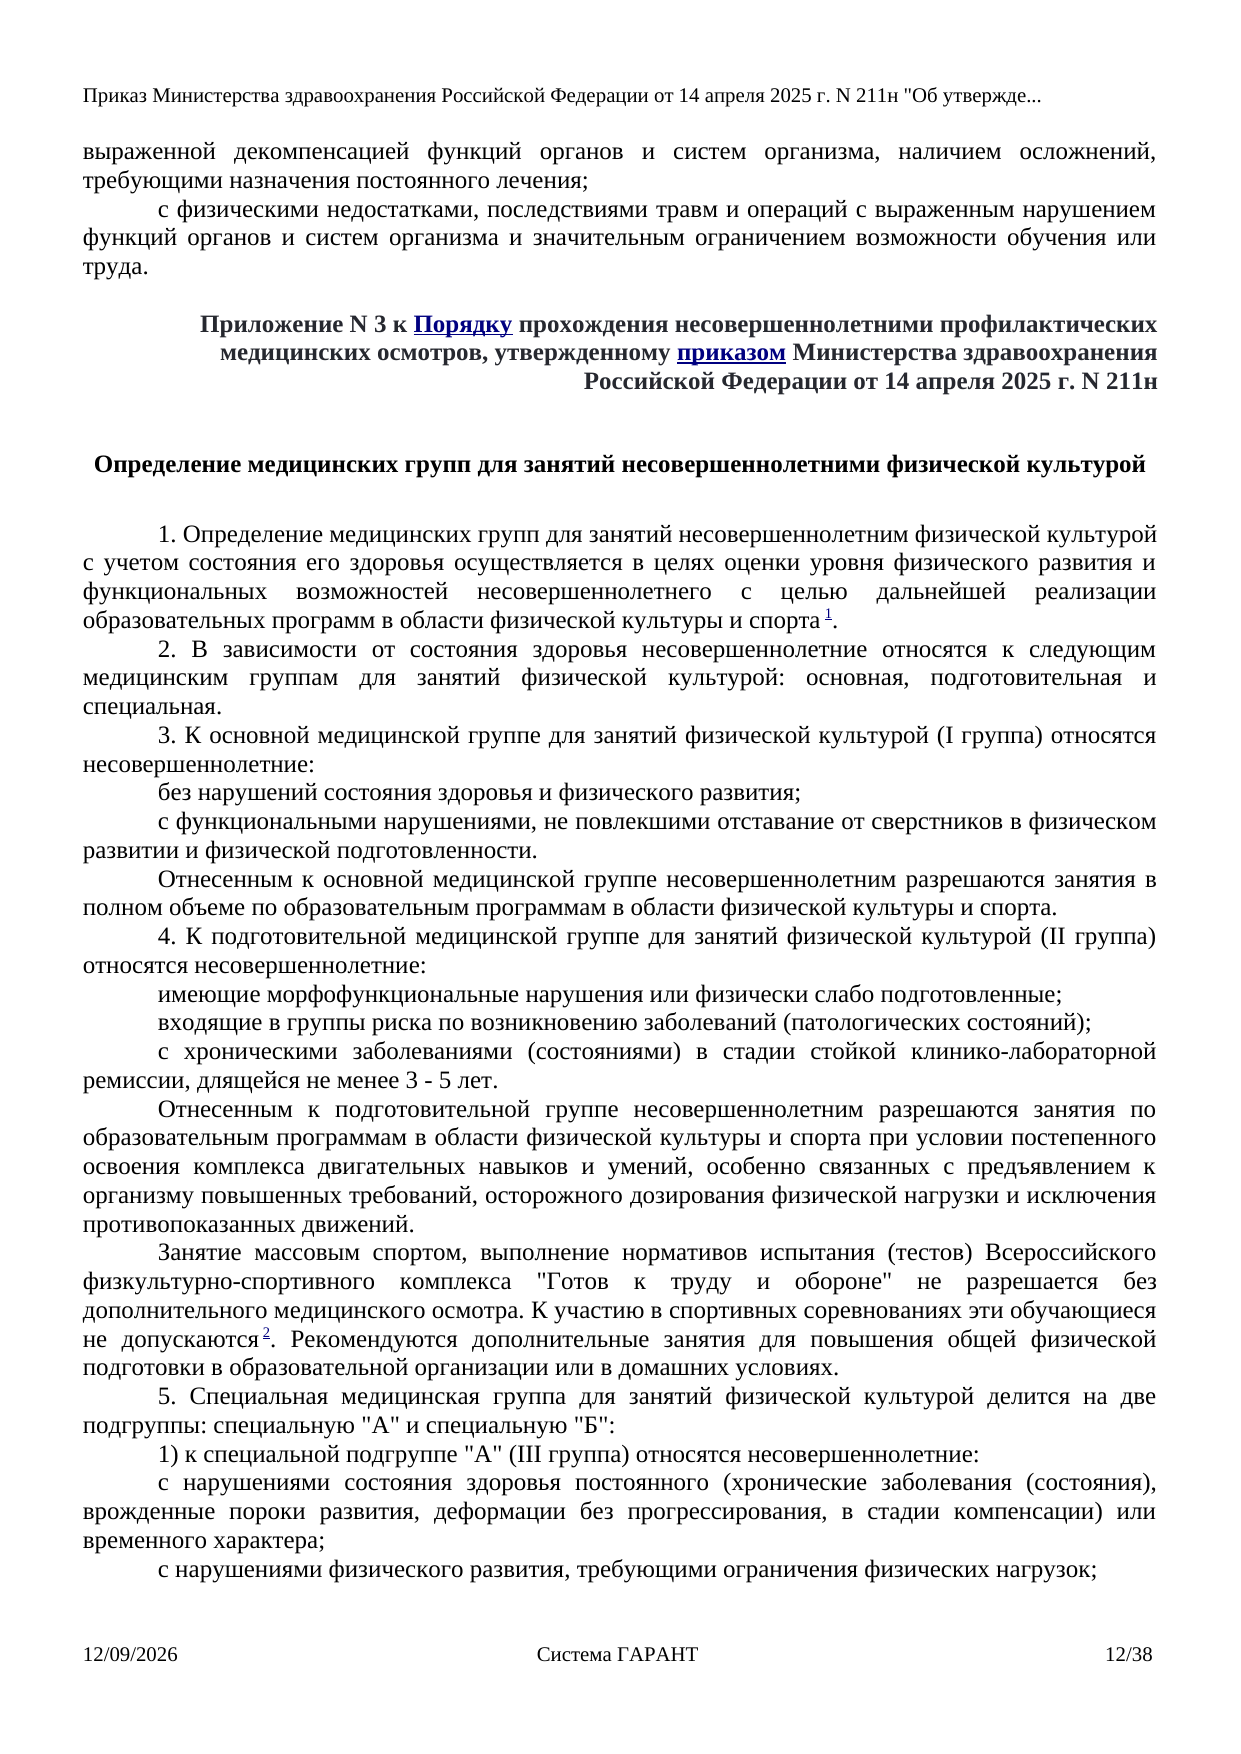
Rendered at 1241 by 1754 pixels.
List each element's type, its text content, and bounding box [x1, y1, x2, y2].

text с хроническими заболеваниями (состояниями) в стадии стойкой клинико-лабораторной ремиссии, длящейся не менее 3 - 5 лет. [83, 1036, 1157, 1094]
text Отнесенным к основной медицинской группе несовершеннолетним разрешаются занятия в полном объеме по образовательным программам в области физической культуры и спорта. [83, 864, 1157, 921]
text 1) к специальной подгруппе "А" (III группа) относятся несовершеннолетние: [83, 1439, 1157, 1467]
text 4. К подготовительной медицинской группе для занятий физической культурой (II группа) относятся несовершеннолетние: [83, 921, 1157, 979]
text Приложение N 3 к Порядку прохождения несовершеннолетними профилактических медицинских осмотров, утвержденному приказом Министерства здравоохранения Российской Федерации от 14 апреля 2025 г. N 211н [83, 309, 1157, 395]
text с нарушениями физического развития, требующими ограничения физических нагрузок; [83, 1554, 1157, 1582]
text выраженной декомпенсацией функций органов и систем организма, наличием осложнений, требующими назначения постоянного лечения; [83, 136, 1157, 194]
text с функциональными нарушениями, не повлекшими отставание от сверстников в физическом развитии и физической подготовленности. [83, 806, 1157, 864]
text с нарушениями состояния здоровья постоянного (хронические заболевания (состояния), врожденные пороки развития, деформации без прогрессирования, в стадии компенсации) или временного характера; [83, 1467, 1157, 1554]
text Занятие массовым спортом, выполнение нормативов испытания (тестов) Всероссийского физкультурно-спортивного комплекса "Готов к труду и обороне" не разрешается без дополнительного медицинского осмотра. К участию в спортивных соревнованиях эти обучающиеся не допускаются 2. Рекомендуются дополнительные занятия для повышения общей физической подготовки в образовательной организации или в домашних условиях. [83, 1237, 1157, 1381]
subtitle Определение медицинских групп для занятий несовершеннолетними физической культурой [83, 449, 1157, 477]
text 1. Определение медицинских групп для занятий несовершеннолетним физической культурой с учетом состояния его здоровья осуществляется в целях оценки уровня физического развития и функциональных возможностей несовершеннолетнего с целью дальнейшей реализации образовательных программ в области физической культуры и спорта 1. [83, 519, 1157, 634]
text входящие в группы риска по возникновению заболеваний (патологических состояний); [83, 1007, 1157, 1036]
text Отнесенным к подготовительной группе несовершеннолетним разрешаются занятия по образовательным программам в области физической культуры и спорта при условии постепенного освоения комплекса двигательных навыков и умений, особенно связанных с предъявлением к организму повышенных требований, осторожного дозирования физической нагрузки и исключения противопоказанных движений. [83, 1094, 1157, 1237]
text 5. Специальная медицинская группа для занятий физической культурой делится на две подгруппы: специальную "А" и специальную "Б": [83, 1381, 1157, 1439]
text без нарушений состояния здоровья и физического развития; [83, 777, 1157, 806]
text 2. В зависимости от состояния здоровья несовершеннолетние относятся к следующим медицинским группам для занятий физической культурой: основная, подготовительная и специальная. [83, 634, 1157, 720]
text 3. К основной медицинской группе для занятий физической культурой (I группа) относятся несовершеннолетние: [83, 720, 1157, 777]
text с физическими недостатками, последствиями травм и операций с выраженным нарушением функций органов и систем организма и значительным ограничением возможности обучения или труда. [83, 194, 1157, 280]
text имеющие морфофункциональные нарушения или физически слабо подготовленные; [83, 979, 1157, 1007]
